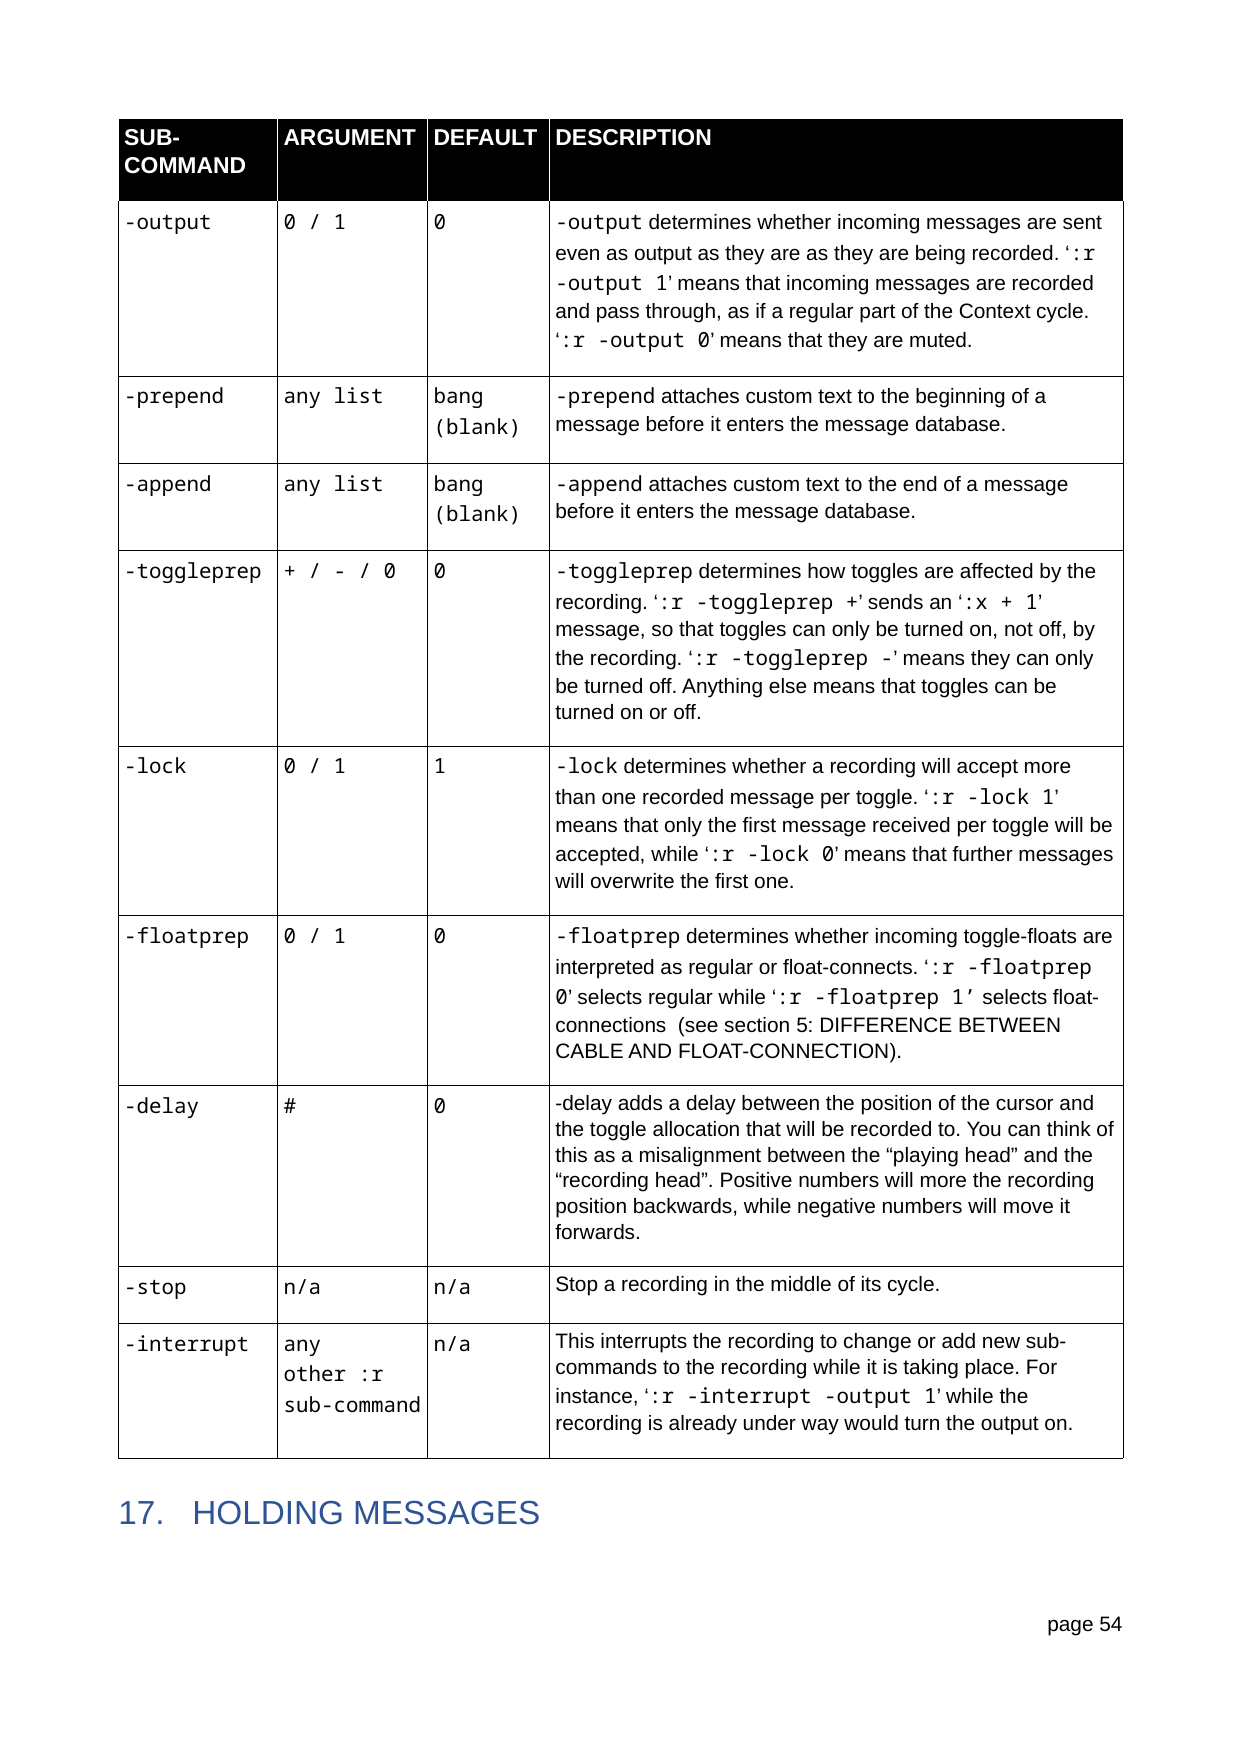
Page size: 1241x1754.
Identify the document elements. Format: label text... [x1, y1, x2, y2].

table_cell -output determines whether incoming messages are sent even as output as they are as they are being recorded. ‘:r -output 1’ means that incoming messages are recorded and pass through, as if a regular part of the Context cycle. ‘:r -output 0’ means that they are muted. [550, 202, 1123, 376]
table_cell + / - / 0 [278, 551, 427, 746]
table_header DESCRIPTION [550, 119, 1123, 201]
table_cell 1 [428, 747, 549, 915]
table_cell -floatprep determines whether incoming toggle-floats are interpreted as regular or float-connects. ‘:r -floatprep 0’ selects regular while ‘:r -floatprep 1’ selects float-connections (see section 5: DIFFERENCE BETWEEN CABLE AND FLOAT-CONNECTION). [550, 916, 1123, 1085]
table_cell 0 [428, 551, 549, 746]
table_cell 0 [428, 202, 549, 376]
table_cell any other :r sub-command [278, 1324, 427, 1457]
table_cell n/a [428, 1267, 549, 1323]
table_cell 0 [428, 1086, 549, 1266]
table_cell -stop [119, 1267, 277, 1323]
table_cell -lock [119, 747, 277, 915]
table_cell This interrupts the recording to change or add new sub-commands to the recording while it is taking place. For instance, ‘:r -interrupt -output 1’ while the recording is already under way would turn the output on. [550, 1324, 1123, 1457]
table_cell bang (blank) [428, 464, 549, 550]
table_cell -append [119, 464, 277, 550]
table_cell any list [278, 377, 427, 463]
table_header SUB-COMMAND [119, 119, 277, 201]
table_cell -toggleprep [119, 551, 277, 746]
table_cell Stop a recording in the middle of its cycle. [550, 1267, 1123, 1323]
table_cell 0 / 1 [278, 747, 427, 915]
table_cell -interrupt [119, 1324, 277, 1457]
table_cell -delay [119, 1086, 277, 1266]
table_cell -append attaches custom text to the end of a message before it enters the message database. [550, 464, 1123, 550]
table_cell -prepend [119, 377, 277, 463]
table_cell -floatprep [119, 916, 277, 1085]
table_cell -output [119, 202, 277, 376]
table_header DEFAULT [428, 119, 549, 201]
table_cell any list [278, 464, 427, 550]
table_cell -lock determines whether a recording will accept more than one recorded message per toggle. ‘:r -lock 1’ means that only the first message received per toggle will be accepted, while ‘:r -lock 0’ means that further messages will overwrite the first one. [550, 747, 1123, 915]
table_cell -prepend attaches custom text to the beginning of a message before it enters the message database. [550, 377, 1123, 463]
table_cell 0 [428, 916, 549, 1085]
table_cell # [278, 1086, 427, 1266]
table_cell -delay adds a delay between the position of the cursor and the toggle allocation that will be recorded to. You can think of this as a misalignment between the “playing head” and the “recording head”. Positive numbers will more the recording position backwards, while negative numbers will move it forwards. [550, 1086, 1123, 1266]
table_header ARGUMENT [278, 119, 427, 201]
table_cell -toggleprep determines how toggles are affected by the recording. ‘:r -toggleprep +’ sends an ‘:x + 1’ message, so that toggles can only be turned on, not off, by the recording. ‘:r -toggleprep -’ means they can only be turned off. Anything else means that toggles can be turned on or off. [550, 551, 1123, 746]
table_cell n/a [428, 1324, 549, 1457]
subtitle HOLDING MESSAGES [118, 1493, 1122, 1531]
table_cell n/a [278, 1267, 427, 1323]
table_cell bang (blank) [428, 377, 549, 463]
table_cell 0 / 1 [278, 916, 427, 1085]
table_cell 0 / 1 [278, 202, 427, 376]
